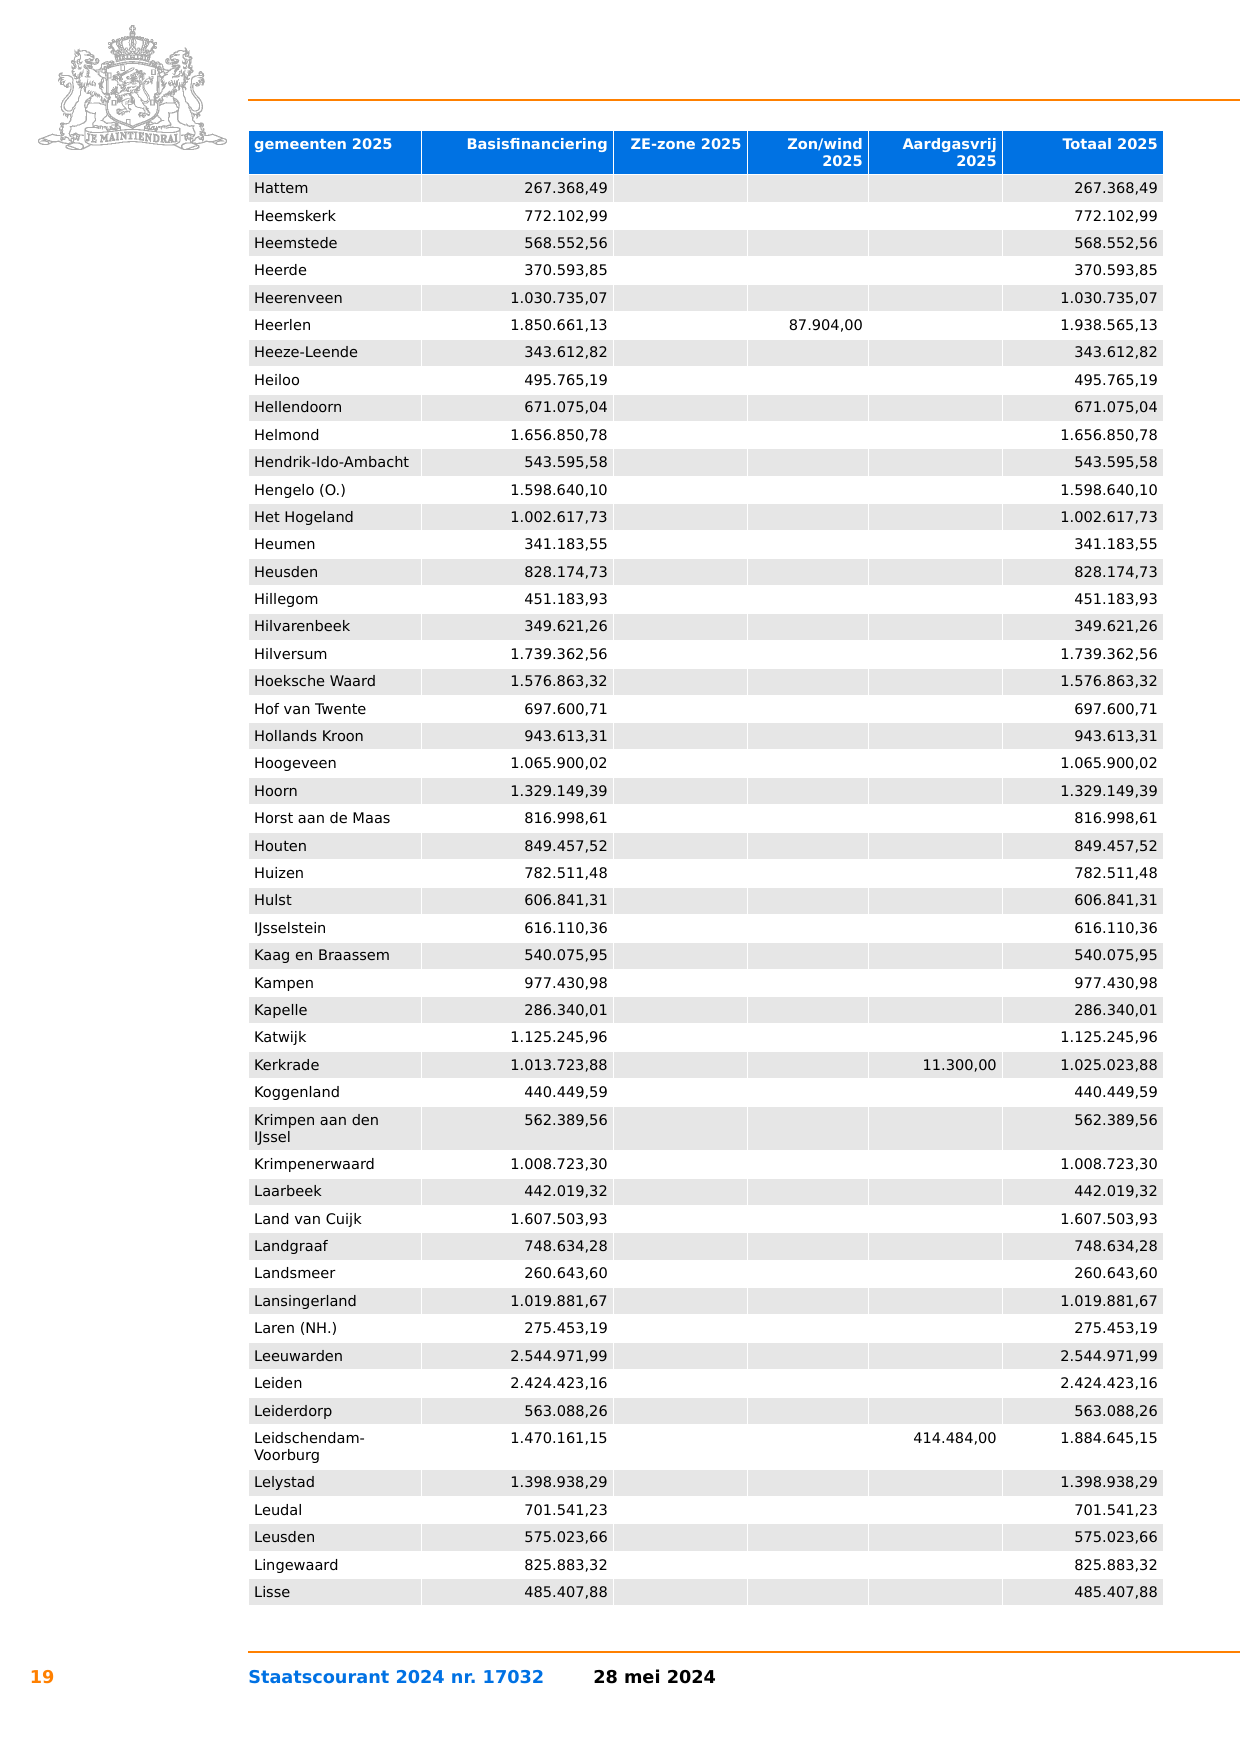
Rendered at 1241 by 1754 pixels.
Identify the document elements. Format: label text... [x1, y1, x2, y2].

table_cell 1.598.640,10 [422, 477, 613, 503]
table_cell [869, 203, 1002, 229]
table_cell [748, 723, 868, 749]
table_cell 671.075,04 [422, 395, 613, 421]
table_cell [869, 833, 1002, 859]
table_cell 2.424.423,16 [1003, 1370, 1163, 1397]
table_cell [614, 669, 747, 695]
table_cell [614, 1398, 747, 1424]
table_cell [748, 1524, 868, 1551]
table_cell [748, 1470, 868, 1496]
table_cell [748, 531, 868, 558]
table_cell 782.511,48 [1003, 860, 1163, 887]
table_cell 1.125.245,96 [1003, 1025, 1163, 1051]
table_cell [869, 970, 1002, 996]
table_cell Kerkrade [249, 1052, 421, 1078]
table_cell [614, 1497, 747, 1523]
table_cell 563.088,26 [1003, 1398, 1163, 1424]
table_cell [869, 669, 1002, 695]
table_cell 825.883,32 [1003, 1552, 1163, 1578]
table_cell 2.544.971,99 [422, 1343, 613, 1369]
table_cell 440.449,59 [422, 1079, 613, 1106]
table_cell Leiden [249, 1370, 421, 1397]
table_cell Hendrik-Ido-Ambacht [249, 449, 421, 476]
table_cell Heusden [249, 559, 421, 585]
table_cell [748, 833, 868, 859]
table_cell Hillegom [249, 586, 421, 613]
table_cell [614, 422, 747, 448]
table_cell [748, 997, 868, 1023]
table_cell [748, 1579, 868, 1605]
table_cell 575.023,66 [422, 1524, 613, 1551]
table_cell [748, 805, 868, 832]
table_header Basisfinanciering [422, 131, 613, 174]
table_cell [614, 395, 747, 421]
table_cell 2.424.423,16 [422, 1370, 613, 1397]
table_cell [614, 997, 747, 1023]
table_cell Houten [249, 833, 421, 859]
table_cell Land van Cuijk [249, 1206, 421, 1232]
table_cell 1.013.723,88 [422, 1052, 613, 1078]
table_cell [869, 641, 1002, 667]
table_cell 1.656.850,78 [422, 422, 613, 448]
table_cell Heumen [249, 531, 421, 558]
table_cell Kampen [249, 970, 421, 996]
table_cell [869, 477, 1002, 503]
table_cell 341.183,55 [422, 531, 613, 558]
table_cell 1.850.661,13 [422, 312, 613, 339]
table_cell [614, 943, 747, 969]
table_cell [748, 449, 868, 476]
table_cell [869, 1343, 1002, 1369]
table_cell Landsmeer [249, 1261, 421, 1287]
table_cell Kaag en Braassem [249, 943, 421, 969]
table_cell 1.065.900,02 [1003, 751, 1163, 777]
table_cell [614, 559, 747, 585]
table_cell Lingewaard [249, 1552, 421, 1578]
table_cell 1.008.723,30 [422, 1151, 613, 1177]
table_cell [748, 888, 868, 914]
table_cell 977.430,98 [422, 970, 613, 996]
table_cell [614, 778, 747, 804]
table_cell 1.002.617,73 [1003, 504, 1163, 530]
table_cell [869, 943, 1002, 969]
table_cell 697.600,71 [1003, 696, 1163, 722]
table_cell [748, 422, 868, 448]
table_cell 943.613,31 [1003, 723, 1163, 749]
table_cell 370.593,85 [1003, 258, 1163, 284]
table_cell [614, 915, 747, 941]
table_cell [869, 1206, 1002, 1232]
table_cell Lansingerland [249, 1288, 421, 1314]
table_cell Landgraaf [249, 1233, 421, 1260]
table_cell 540.075,95 [1003, 943, 1163, 969]
table_cell [748, 1370, 868, 1397]
table_cell [614, 1288, 747, 1314]
table_cell [614, 531, 747, 558]
table_cell 1.002.617,73 [422, 504, 613, 530]
table_cell 816.998,61 [422, 805, 613, 832]
table_cell 543.595,58 [422, 449, 613, 476]
table_cell [614, 1316, 747, 1342]
table_cell [748, 778, 868, 804]
table_cell 748.634,28 [1003, 1233, 1163, 1260]
table_cell [614, 504, 747, 530]
table_cell [869, 1398, 1002, 1424]
table_cell [614, 477, 747, 503]
table_cell 1.025.023,88 [1003, 1052, 1163, 1078]
table_cell [614, 1425, 747, 1468]
table_cell 349.621,26 [1003, 614, 1163, 640]
table_cell [748, 1497, 868, 1523]
table_cell [869, 1497, 1002, 1523]
table_cell 849.457,52 [422, 833, 613, 859]
table_cell Lelystad [249, 1470, 421, 1496]
table_cell Laren (NH.) [249, 1316, 421, 1342]
table_cell [748, 943, 868, 969]
table_cell [748, 1261, 868, 1287]
table_cell 575.023,66 [1003, 1524, 1163, 1551]
table_cell [869, 997, 1002, 1023]
table_cell [869, 915, 1002, 941]
table_cell [614, 833, 747, 859]
table_cell 568.552,56 [1003, 230, 1163, 256]
table_header Aardgasvrij 2025 [869, 131, 1002, 174]
table_cell [614, 1552, 747, 1578]
table_cell [614, 1233, 747, 1260]
table_cell [869, 449, 1002, 476]
table_cell 451.183,93 [1003, 586, 1163, 613]
table_cell Heerlen [249, 312, 421, 339]
table_cell 1.470.161,15 [422, 1425, 613, 1468]
table_cell Katwijk [249, 1025, 421, 1051]
table_cell [869, 312, 1002, 339]
table_cell Hulst [249, 888, 421, 914]
table_cell Koggenland [249, 1079, 421, 1106]
table_cell [869, 504, 1002, 530]
table_cell [748, 860, 868, 887]
table_cell Laarbeek [249, 1179, 421, 1205]
table_cell [614, 1206, 747, 1232]
table_cell [748, 230, 868, 256]
table_cell 286.340,01 [422, 997, 613, 1023]
table_cell IJsselstein [249, 915, 421, 941]
table_cell 825.883,32 [422, 1552, 613, 1578]
table_cell 267.368,49 [1003, 175, 1163, 202]
table_cell 341.183,55 [1003, 531, 1163, 558]
table_cell [748, 696, 868, 722]
table_header Zon/wind 2025 [748, 131, 868, 174]
table_cell [869, 1179, 1002, 1205]
table_cell [748, 641, 868, 667]
table_cell 1.008.723,30 [1003, 1151, 1163, 1177]
table_cell 442.019,32 [422, 1179, 613, 1205]
table_cell 260.643,60 [422, 1261, 613, 1287]
table_cell [748, 751, 868, 777]
table_cell 943.613,31 [422, 723, 613, 749]
table_cell 1.019.881,67 [1003, 1288, 1163, 1314]
table_cell [869, 586, 1002, 613]
table_cell [869, 1370, 1002, 1397]
table_cell Helmond [249, 422, 421, 448]
table_cell 563.088,26 [422, 1398, 613, 1424]
table_cell Hilversum [249, 641, 421, 667]
table_cell [614, 696, 747, 722]
table_cell 828.174,73 [422, 559, 613, 585]
table_cell [614, 1107, 747, 1150]
table_cell [869, 258, 1002, 284]
table_cell [614, 449, 747, 476]
picture [38, 25, 227, 150]
table_cell Hilvarenbeek [249, 614, 421, 640]
table_cell 1.030.735,07 [422, 285, 613, 311]
table_cell [748, 669, 868, 695]
table_cell 772.102,99 [1003, 203, 1163, 229]
table_cell [614, 1079, 747, 1106]
table_cell 1.125.245,96 [422, 1025, 613, 1051]
table_cell Hollands Kroon [249, 723, 421, 749]
table_cell [614, 258, 747, 284]
table_cell 1.329.149,39 [422, 778, 613, 804]
table_cell [614, 1179, 747, 1205]
table_cell Hoogeveen [249, 751, 421, 777]
table_cell [748, 1552, 868, 1578]
table_cell [869, 1261, 1002, 1287]
table_cell Leudal [249, 1497, 421, 1523]
table_cell 275.453,19 [422, 1316, 613, 1342]
table_cell [869, 230, 1002, 256]
table_cell Huizen [249, 860, 421, 887]
table_cell [614, 751, 747, 777]
table_cell [869, 860, 1002, 887]
table_header gemeenten 2025 [249, 131, 421, 174]
table_cell [748, 1025, 868, 1051]
table_cell Kapelle [249, 997, 421, 1023]
table_cell [748, 1288, 868, 1314]
table_cell [869, 614, 1002, 640]
table_cell [614, 614, 747, 640]
table_cell [869, 1107, 1002, 1150]
table_cell [748, 1052, 868, 1078]
table_cell [869, 285, 1002, 311]
table_cell [748, 367, 868, 393]
table_cell [869, 559, 1002, 585]
table_cell [748, 1233, 868, 1260]
table_cell [748, 1206, 868, 1232]
table_cell [614, 723, 747, 749]
table_cell Leusden [249, 1524, 421, 1551]
table_cell [748, 1425, 868, 1468]
table_cell 543.595,58 [1003, 449, 1163, 476]
table_cell [869, 395, 1002, 421]
table_cell [614, 340, 747, 366]
table_cell Horst aan de Maas [249, 805, 421, 832]
table_cell 772.102,99 [422, 203, 613, 229]
table_cell 562.389,56 [422, 1107, 613, 1150]
table_cell Heemskerk [249, 203, 421, 229]
table_cell [869, 340, 1002, 366]
table_cell [614, 1470, 747, 1496]
table_cell [869, 1233, 1002, 1260]
table_cell [748, 175, 868, 202]
table_cell 977.430,98 [1003, 970, 1163, 996]
table_cell 1.065.900,02 [422, 751, 613, 777]
table_cell [614, 230, 747, 256]
table_cell [748, 1107, 868, 1150]
table_cell [748, 1316, 868, 1342]
table_cell 606.841,31 [422, 888, 613, 914]
table_cell [869, 1288, 1002, 1314]
table_cell 1.884.645,15 [1003, 1425, 1163, 1468]
table_cell [614, 285, 747, 311]
table_cell 11.300,00 [869, 1052, 1002, 1078]
table_cell Leeuwarden [249, 1343, 421, 1369]
table_cell 1.576.863,32 [422, 669, 613, 695]
table_cell [748, 1398, 868, 1424]
table_cell Hof van Twente [249, 696, 421, 722]
table_cell [614, 860, 747, 887]
table_cell [748, 559, 868, 585]
table_cell [614, 1025, 747, 1051]
table_cell [869, 1524, 1002, 1551]
table_cell [748, 504, 868, 530]
table_cell [748, 285, 868, 311]
table_cell [748, 915, 868, 941]
table_cell [869, 1151, 1002, 1177]
table_cell 343.612,82 [422, 340, 613, 366]
table_cell 1.607.503,93 [1003, 1206, 1163, 1232]
table_cell 697.600,71 [422, 696, 613, 722]
table_cell Krimpen aan den IJssel [249, 1107, 421, 1150]
table_cell 1.019.881,67 [422, 1288, 613, 1314]
table_cell 414.484,00 [869, 1425, 1002, 1468]
table_cell 606.841,31 [1003, 888, 1163, 914]
table_cell 349.621,26 [422, 614, 613, 640]
table_cell 849.457,52 [1003, 833, 1163, 859]
table_cell [614, 203, 747, 229]
table_cell [614, 1151, 747, 1177]
table_cell 1.398.938,29 [422, 1470, 613, 1496]
table_cell [748, 1151, 868, 1177]
table_cell [748, 970, 868, 996]
table_header Totaal 2025 [1003, 131, 1163, 174]
table_cell 568.552,56 [422, 230, 613, 256]
table_cell 1.656.850,78 [1003, 422, 1163, 448]
table_cell Lisse [249, 1579, 421, 1605]
table_cell [614, 1524, 747, 1551]
table_cell 1.598.640,10 [1003, 477, 1163, 503]
table_cell [748, 614, 868, 640]
table_cell Hengelo (O.) [249, 477, 421, 503]
table_cell [614, 970, 747, 996]
table_cell [869, 1579, 1002, 1605]
table_cell 1.030.735,07 [1003, 285, 1163, 311]
table_cell 1.398.938,29 [1003, 1470, 1163, 1496]
table_cell [869, 1470, 1002, 1496]
table_cell [614, 175, 747, 202]
table_cell 267.368,49 [422, 175, 613, 202]
table_cell [748, 1079, 868, 1106]
table_cell 451.183,93 [422, 586, 613, 613]
table_cell 275.453,19 [1003, 1316, 1163, 1342]
table_cell Leidschendam-Voorburg [249, 1425, 421, 1468]
table_cell [869, 1552, 1002, 1578]
table_cell [614, 1261, 747, 1287]
table_cell [748, 1179, 868, 1205]
table_cell 671.075,04 [1003, 395, 1163, 421]
table_cell [748, 340, 868, 366]
table_cell [869, 1316, 1002, 1342]
table_cell [614, 586, 747, 613]
table_cell Heemstede [249, 230, 421, 256]
table_cell [869, 696, 1002, 722]
table_cell 440.449,59 [1003, 1079, 1163, 1106]
table_cell [614, 367, 747, 393]
table_cell [614, 888, 747, 914]
table_cell [869, 531, 1002, 558]
table_cell [614, 1343, 747, 1369]
table_cell 540.075,95 [422, 943, 613, 969]
table_cell 816.998,61 [1003, 805, 1163, 832]
table_cell 286.340,01 [1003, 997, 1163, 1023]
table_cell Heerde [249, 258, 421, 284]
table_cell 616.110,36 [422, 915, 613, 941]
table_cell 370.593,85 [422, 258, 613, 284]
table_cell Leiderdorp [249, 1398, 421, 1424]
table_cell Heiloo [249, 367, 421, 393]
table_cell [869, 1079, 1002, 1106]
table_cell [869, 1025, 1002, 1051]
table_cell 442.019,32 [1003, 1179, 1163, 1205]
table_cell Heerenveen [249, 285, 421, 311]
table_cell [614, 1579, 747, 1605]
table_cell Krimpenerwaard [249, 1151, 421, 1177]
table_cell 495.765,19 [422, 367, 613, 393]
table_cell 2.544.971,99 [1003, 1343, 1163, 1369]
table_cell 701.541,23 [422, 1497, 613, 1523]
table_cell 828.174,73 [1003, 559, 1163, 585]
table_cell [748, 477, 868, 503]
table_cell [869, 805, 1002, 832]
table_cell 1.739.362,56 [1003, 641, 1163, 667]
table_cell 1.607.503,93 [422, 1206, 613, 1232]
table_cell [748, 586, 868, 613]
table_cell [614, 805, 747, 832]
table_cell 1.938.565,13 [1003, 312, 1163, 339]
table_cell [614, 312, 747, 339]
table_cell [869, 888, 1002, 914]
table_cell 485.407,88 [422, 1579, 613, 1605]
table_cell 562.389,56 [1003, 1107, 1163, 1150]
table_cell 701.541,23 [1003, 1497, 1163, 1523]
table_cell [869, 751, 1002, 777]
table_cell [614, 641, 747, 667]
table_header ZE-zone 2025 [614, 131, 747, 174]
table_cell [748, 258, 868, 284]
table_cell 485.407,88 [1003, 1579, 1163, 1605]
table_cell 748.634,28 [422, 1233, 613, 1260]
table_cell Hoorn [249, 778, 421, 804]
table_cell [748, 395, 868, 421]
table_cell 87.904,00 [748, 312, 868, 339]
table_cell [614, 1370, 747, 1397]
table_cell [748, 203, 868, 229]
table_cell Hellendoorn [249, 395, 421, 421]
table_cell Hattem [249, 175, 421, 202]
table_cell Heeze-Leende [249, 340, 421, 366]
table_cell Hoeksche Waard [249, 669, 421, 695]
table_cell 616.110,36 [1003, 915, 1163, 941]
table_cell [869, 367, 1002, 393]
table_cell [748, 1343, 868, 1369]
table_cell [869, 778, 1002, 804]
table_cell 1.329.149,39 [1003, 778, 1163, 804]
table_cell 1.576.863,32 [1003, 669, 1163, 695]
table_cell 1.739.362,56 [422, 641, 613, 667]
table_cell [614, 1052, 747, 1078]
table_cell 495.765,19 [1003, 367, 1163, 393]
table_cell Het Hogeland [249, 504, 421, 530]
table_cell [869, 723, 1002, 749]
table_cell 260.643,60 [1003, 1261, 1163, 1287]
table_cell 343.612,82 [1003, 340, 1163, 366]
table_cell [869, 175, 1002, 202]
table_cell 782.511,48 [422, 860, 613, 887]
table_cell [869, 422, 1002, 448]
